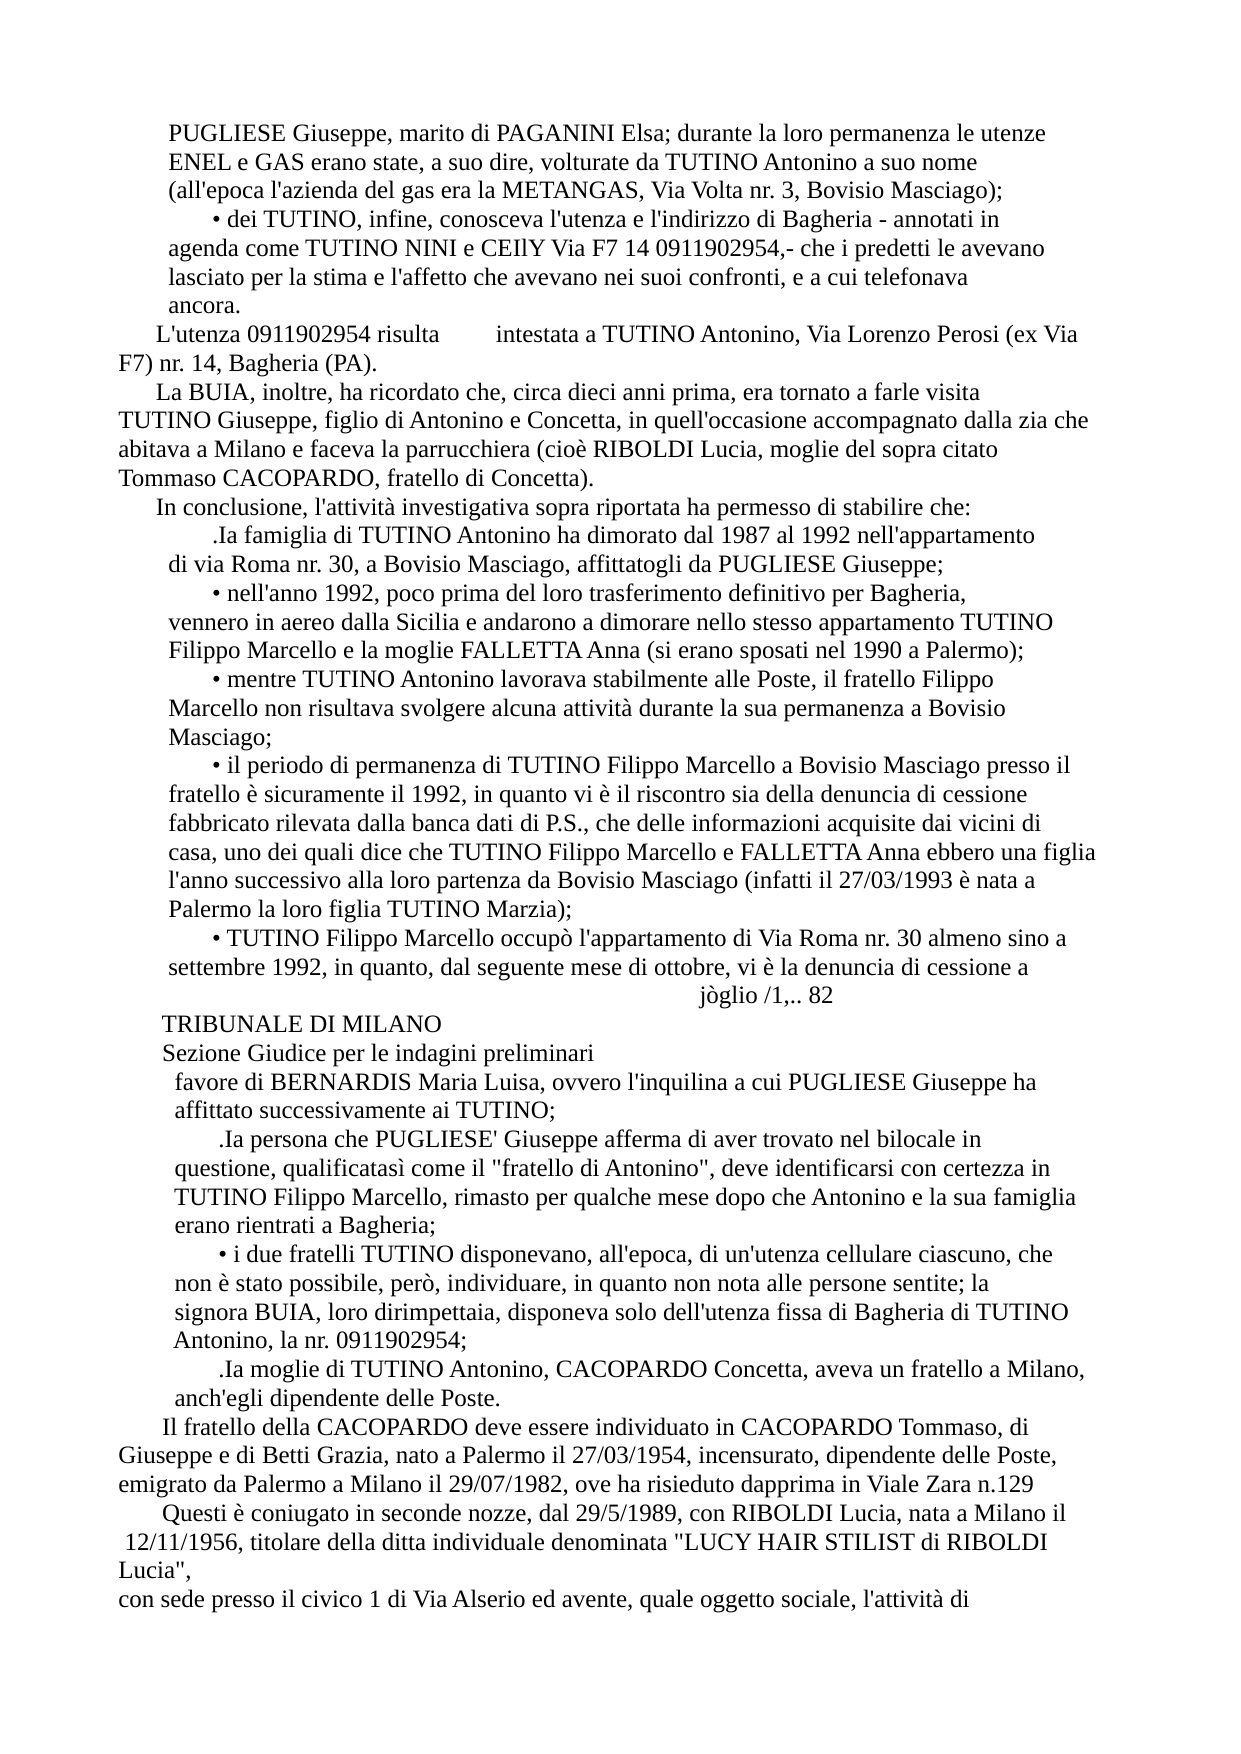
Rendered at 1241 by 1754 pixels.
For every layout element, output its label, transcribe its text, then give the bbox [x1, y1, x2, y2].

text abitava a Milano e faceva la parrucchiera (cioè RIBOLDI Lucia, moglie del sopra citato [118, 434, 1122, 463]
text emigrato da Palermo a Milano il 29/07/1982, ove ha risieduto dapprima in Viale Zara n.129 [118, 1469, 1122, 1498]
text Il fratello della CACOPARDO deve essere individuato in CACOPARDO Tommaso, di [118, 1412, 1122, 1441]
text Marcello non risultava svolgere alcuna attività durante la sua permanenza a Bovisio [118, 693, 1122, 722]
text L'utenza 0911902954 risulta intestata a TUTINO Antonino, Via Lorenzo Perosi (ex Via [118, 319, 1122, 348]
text • TUTINO Filippo Marcello occupò l'appartamento di Via Roma nr. 30 almeno sino a [118, 923, 1122, 952]
text con sede presso il civico 1 di Via Alserio ed avente, quale oggetto sociale, l'attività di [118, 1584, 1122, 1613]
text ancora. [118, 291, 1122, 319]
text • dei TUTINO, infine, conosceva l'utenza e l'indirizzo di Bagheria - annotati in [118, 204, 1122, 233]
text vennero in aereo dalla Sicilia e andarono a dimorare nello stesso appartamento TUTINO [118, 607, 1122, 636]
text fabbricato rilevata dalla banca dati di P.S., che delle informazioni acquisite dai vicini di [118, 808, 1122, 837]
text • mentre TUTINO Antonino lavorava stabilmente alle Poste, il fratello Filippo [118, 664, 1122, 693]
text lasciato per la stima e l'affetto che avevano nei suoi confronti, e a cui telefonava [118, 262, 1122, 291]
text di via Roma nr. 30, a Bovisio Masciago, affittatogli da PUGLIESE Giuseppe; [118, 549, 1122, 578]
text Tommaso CACOPARDO, fratello di Concetta). [118, 463, 1122, 492]
text TRIBUNALE DI MILANO [118, 1009, 1122, 1038]
text agenda come TUTINO NINI e CEIlY Via F7 14 0911902954,- che i predetti le avevano [118, 233, 1122, 262]
text l'anno successivo alla loro partenza da Bovisio Masciago (infatti il 27/03/1993 è nata a [118, 866, 1122, 894]
text Questi è coniugato in seconde nozze, dal 29/5/1989, con RIBOLDI Lucia, nata a Milano il [118, 1498, 1122, 1527]
text In conclusione, l'attività investigativa sopra riportata ha permesso di stabilire che: [118, 492, 1122, 521]
text jòglio /1,.. 82 [118, 981, 1122, 1009]
text settembre 1992, in quanto, dal seguente mese di ottobre, vi è la denuncia di cessione a [118, 952, 1122, 981]
text .Ia moglie di TUTINO Antonino, CACOPARDO Concetta, aveva un fratello a Milano, [118, 1354, 1122, 1383]
text La BUIA, inoltre, ha ricordato che, circa dieci anni prima, era tornato a farle visita [118, 377, 1122, 406]
text Palermo la loro figlia TUTINO Marzia); [118, 894, 1122, 923]
text Antonino, la nr. 0911902954; [118, 1326, 1122, 1354]
text Masciago; [118, 722, 1122, 751]
text Sezione Giudice per le indagini preliminari [118, 1038, 1122, 1067]
text Giuseppe e di Betti Grazia, nato a Palermo il 27/03/1954, incensurato, dipendente delle Poste, [118, 1441, 1122, 1469]
text casa, uno dei quali dice che TUTINO Filippo Marcello e FALLETTA Anna ebbero una figlia [118, 837, 1122, 866]
text TUTINO Giuseppe, figlio di Antonino e Concetta, in quell'occasione accompagnato dalla zia che [118, 406, 1122, 434]
text • i due fratelli TUTINO disponevano, all'epoca, di un'utenza cellulare ciascuno, che [118, 1239, 1122, 1268]
text PUGLIESE Giuseppe, marito di PAGANINI Elsa; durante la loro permanenza le utenze [118, 118, 1122, 147]
text .Ia famiglia di TUTINO Antonino ha dimorato dal 1987 al 1992 nell'appartamento [118, 521, 1122, 549]
text • nell'anno 1992, poco prima del loro trasferimento definitivo per Bagheria, [118, 578, 1122, 607]
text signora BUIA, loro dirimpettaia, disponeva solo dell'utenza fissa di Bagheria di TUTINO [118, 1297, 1122, 1326]
text .Ia persona che PUGLIESE' Giuseppe afferma di aver trovato nel bilocale in [118, 1124, 1122, 1153]
text fratello è sicuramente il 1992, in quanto vi è il riscontro sia della denuncia di cessione [118, 779, 1122, 808]
text erano rientrati a Bagheria; [118, 1211, 1122, 1239]
text • il periodo di permanenza di TUTINO Filippo Marcello a Bovisio Masciago presso il [118, 751, 1122, 779]
text F7) nr. 14, Bagheria (PA). [118, 348, 1122, 377]
text anch'egli dipendente delle Poste. [118, 1383, 1122, 1412]
text questione, qualificatasì come il "fratello di Antonino", deve identificarsi con certezza in [118, 1153, 1122, 1182]
text ENEL e GAS erano state, a suo dire, volturate da TUTINO Antonino a suo nome [118, 147, 1122, 176]
text 12/11/1956, titolare della ditta individuale denominata "LUCY HAIR STILIST di RIBOLDI Lucia", [118, 1527, 1122, 1584]
text TUTINO Filippo Marcello, rimasto per qualche mese dopo che Antonino e la sua famiglia [118, 1182, 1122, 1211]
text favore di BERNARDIS Maria Luisa, ovvero l'inquilina a cui PUGLIESE Giuseppe ha [118, 1067, 1122, 1096]
text affittato successivamente ai TUTINO; [118, 1096, 1122, 1124]
text Filippo Marcello e la moglie FALLETTA Anna (si erano sposati nel 1990 a Palermo); [118, 636, 1122, 664]
text non è stato possibile, però, individuare, in quanto non nota alle persone sentite; la [118, 1268, 1122, 1297]
text (all'epoca l'azienda del gas era la METANGAS, Via Volta nr. 3, Bovisio Masciago); [118, 176, 1122, 204]
